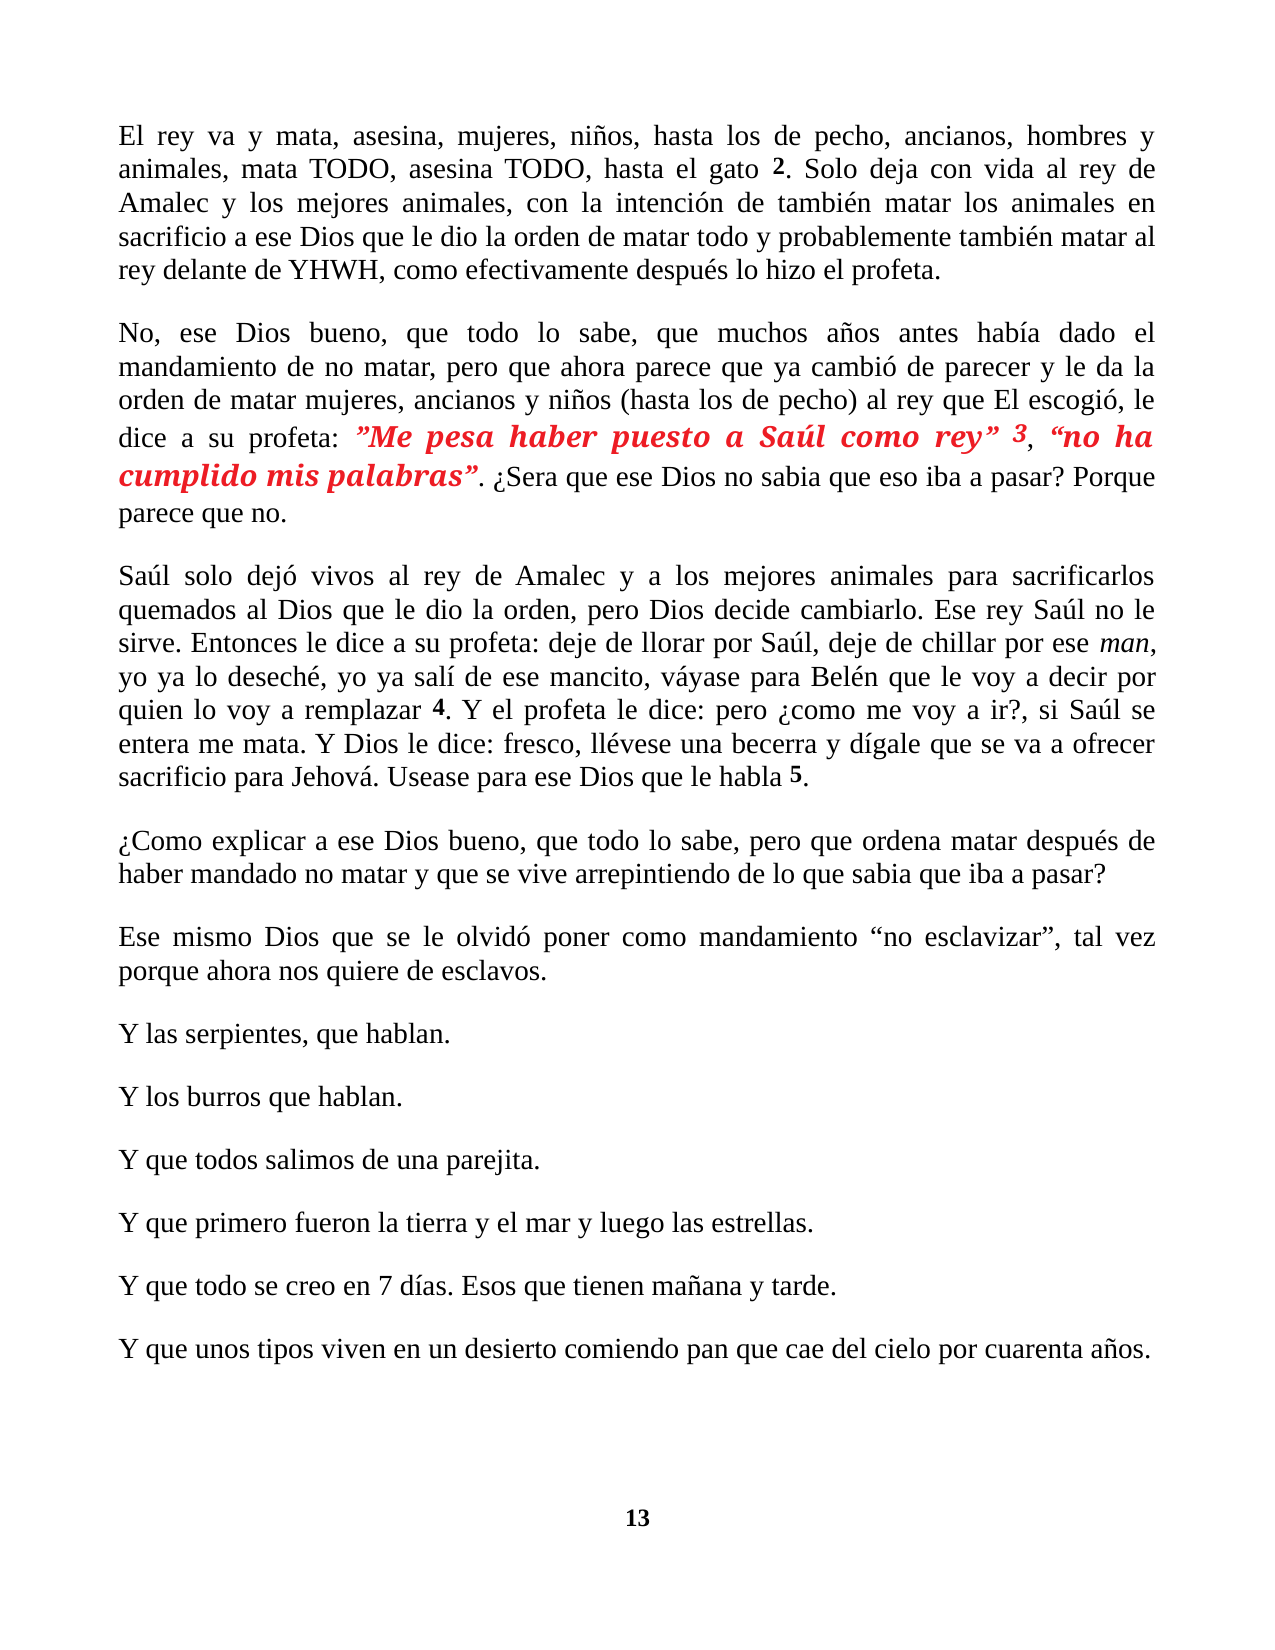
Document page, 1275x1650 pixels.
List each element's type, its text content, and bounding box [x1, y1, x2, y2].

text Y las serpientes, que hablan. [118, 1016, 1157, 1049]
text ¿Como explicar a ese Dios bueno, que todo lo sabe, pero que ordena matar después de haber mandado no matar y que se vive arrepintiendo de lo que sabia que iba a pasar? [118, 823, 1157, 890]
text El rey va y mata, asesina, mujeres, niños, hasta los de pecho, ancianos, hombres y animales, mata TODO, asesina TODO, hasta el gato . Solo deja con vida al rey de Amalec y los mejores animales, con la intención de también matar los animales en sacrificio a ese Dios que le dio la orden de matar todo y probablemente también matar al rey delante de YHWH, como efectivamente después lo hizo el profeta. [118, 118, 1157, 286]
text Y que primero fueron la tierra y el mar y luego las estrellas. [118, 1205, 1157, 1238]
text Y que unos tipos viven en un desierto comiendo pan que cae del cielo por cuarenta años. [118, 1331, 1157, 1364]
text No, ese Dios bueno, que todo lo sabe, que muchos años antes había dado el mandamiento de no matar, pero que ahora parece que ya cambió de parecer y le da la orden de matar mujeres, ancianos y niños (hasta los de pecho) al rey que El escogió, le dice a su profeta: ”Me pesa haber puesto a Saúl como rey” , “no ha cumplido mis palabras”. ¿Sera que ese Dios no sabia que eso iba a pasar? Porque parece que no. [118, 315, 1157, 529]
text Y los burros que hablan. [118, 1079, 1157, 1112]
text Y que todos salimos de una parejita. [118, 1142, 1157, 1175]
text Y que todo se creo en 7 días. Esos que tienen mañana y tarde. [118, 1268, 1157, 1301]
text Ese mismo Dios que se le olvidó poner como mandamiento “no esclavizar”, tal vez porque ahora nos quiere de esclavos. [118, 919, 1157, 986]
text Saúl solo dejó vivos al rey de Amalec y a los mejores animales para sacrificarlos quemados al Dios que le dio la orden, pero Dios decide cambiarlo. Ese rey Saúl no le sirve. Entonces le dice a su profeta: deje de llorar por Saúl, deje de chillar por ese man, yo ya lo deseché, yo ya salí de ese mancito, váyase para Belén que le voy a decir por quien lo voy a remplazar . Y el profeta le dice: pero ¿como me voy a ir?, si Saúl se entera me mata. Y Dios le dice: fresco, llévese una becerra y dígale que se va a ofrecer sacrificio para Jehová. Usease para ese Dios que le habla . [118, 558, 1157, 793]
